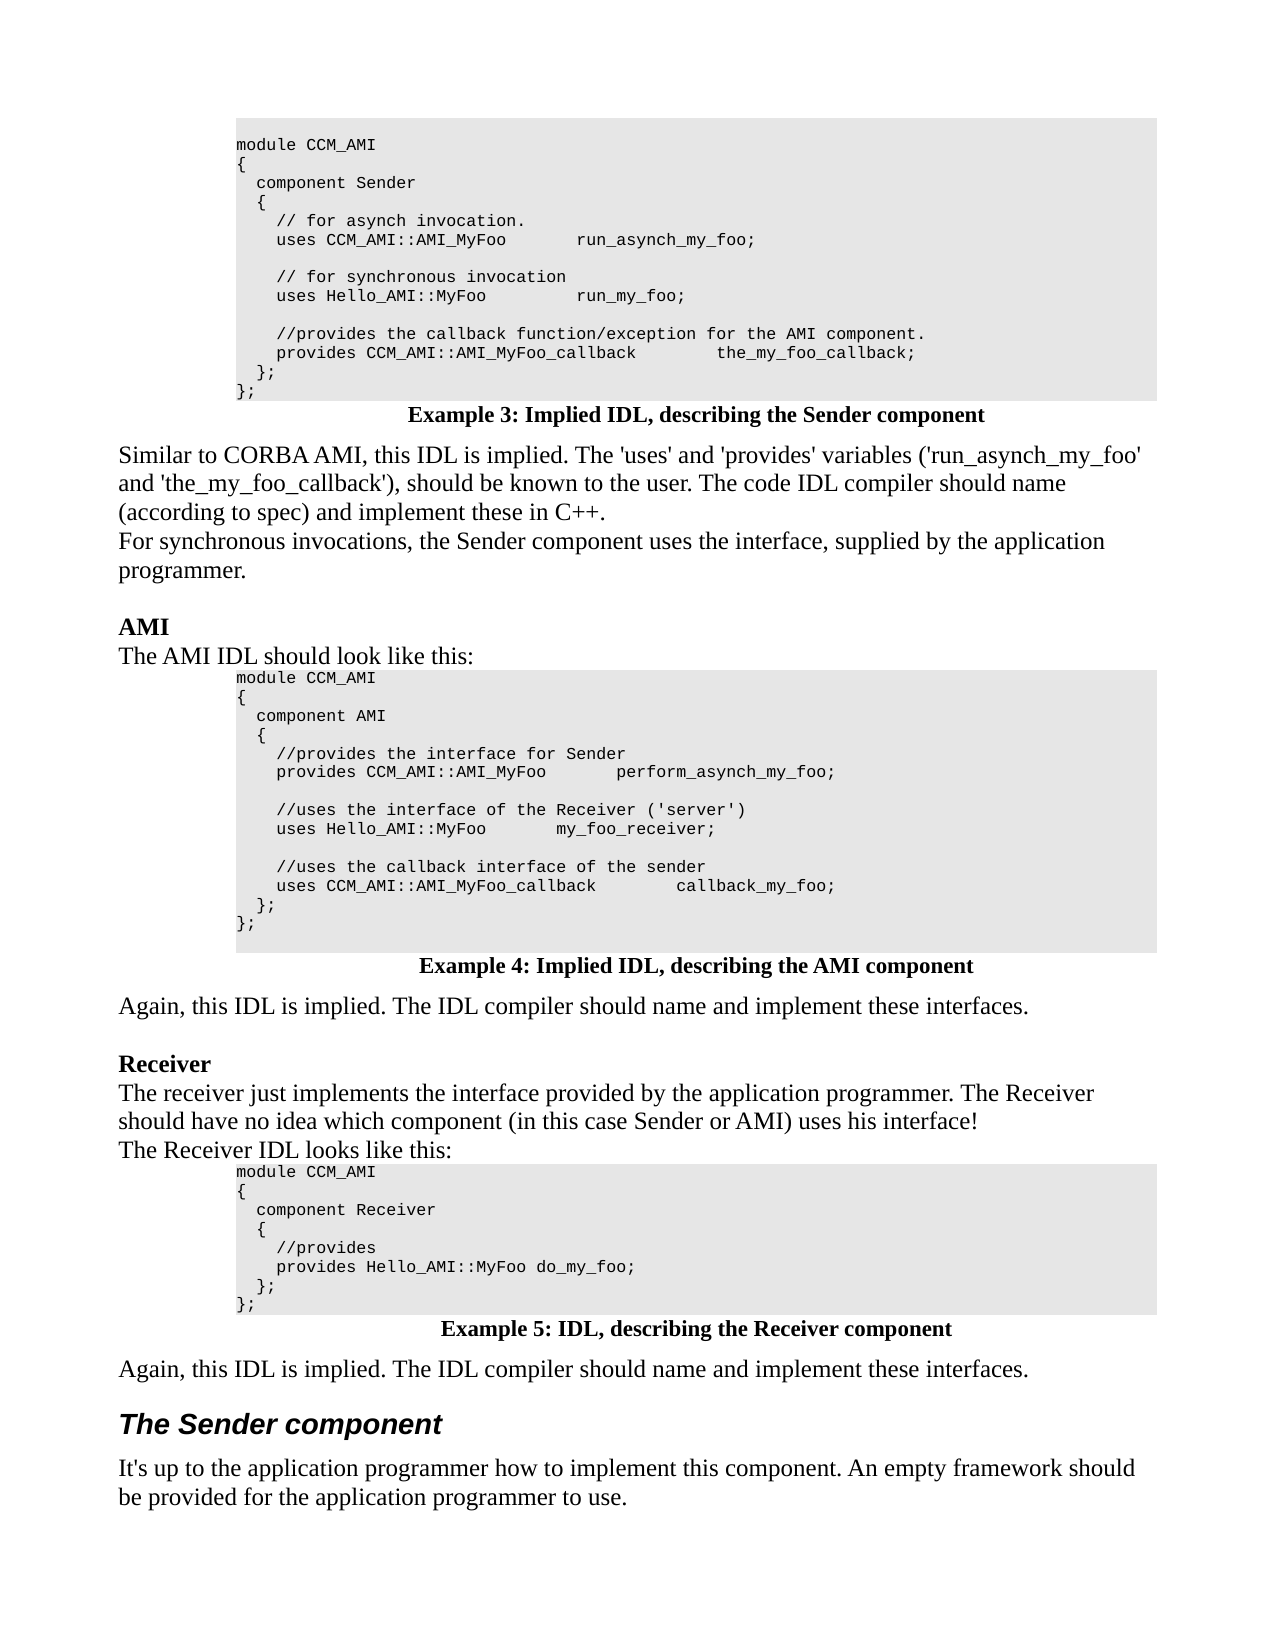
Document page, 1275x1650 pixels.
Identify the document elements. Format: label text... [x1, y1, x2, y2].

text Again, this IDL is implied. The IDL compiler should name and implement these interfaces. [118, 1354, 1157, 1382]
text It's up to the application programmer how to implement this component. An empty framework should be provided for the application programmer to use. [118, 1453, 1157, 1511]
text }; [236, 382, 1157, 401]
text uses CCM_AMI::AMI_MyFoo run_asynch_my_foo; [236, 231, 1157, 250]
text //provides the callback function/exception for the AMI component. [236, 326, 1157, 344]
text Similar to CORBA AMI, this IDL is implied. The 'uses' and 'provides' variables ('run_asynch_my_foo' and 'the_my_foo_callback'), should be known to the user. The code IDL compiler should name (according to spec) and implement these in C++. [118, 440, 1157, 526]
text module CCM_AMI [236, 670, 1157, 689]
text //provides [236, 1239, 1157, 1258]
text uses Hello_AMI::MyFoo run_my_foo; [236, 288, 1157, 307]
text Again, this IDL is implied. The IDL compiler should name and implement these interfaces. [118, 991, 1157, 1020]
text { [236, 156, 1157, 175]
text //uses the interface of the Receiver ('server') [236, 802, 1157, 821]
text Receiver [118, 1049, 1157, 1078]
text }; [236, 915, 1157, 934]
text //provides the interface for Sender [236, 745, 1157, 764]
text uses Hello_AMI::MyFoo my_foo_receiver; [236, 821, 1157, 839]
text For synchronous invocations, the Sender component uses the interface, supplied by the application programmer. [118, 526, 1157, 583]
text // for asynch invocation. [236, 212, 1157, 231]
text { [236, 726, 1157, 745]
text component Receiver [236, 1202, 1157, 1221]
text // for synchronous invocation [236, 269, 1157, 288]
text AMI [118, 612, 1157, 641]
text component Sender [236, 175, 1157, 193]
text uses CCM_AMI::AMI_MyFoo_callback callback_my_foo; [236, 877, 1157, 896]
text provides Hello_AMI::MyFoo do_my_foo; [236, 1258, 1157, 1277]
text Example 3: Implied IDL, describing the Sender component [236, 401, 1157, 427]
text The Receiver IDL looks like this: [118, 1135, 1157, 1164]
text }; [236, 896, 1157, 915]
text provides CCM_AMI::AMI_MyFoo perform_asynch_my_foo; [236, 764, 1157, 783]
text //uses the callback interface of the sender [236, 858, 1157, 877]
text }; [236, 1296, 1157, 1315]
text { [236, 1221, 1157, 1239]
text { [236, 193, 1157, 212]
text component AMI [236, 707, 1157, 726]
text module CCM_AMI [236, 137, 1157, 156]
text }; [236, 1277, 1157, 1296]
text provides CCM_AMI::AMI_MyFoo_callback the_my_foo_callback; [236, 344, 1157, 363]
text }; [236, 363, 1157, 382]
text { [236, 1183, 1157, 1202]
text { [236, 689, 1157, 707]
subtitle The Sender component [118, 1407, 1157, 1441]
text The AMI IDL should look like this: [118, 641, 1157, 670]
text module CCM_AMI [236, 1164, 1157, 1183]
text Example 5: IDL, describing the Receiver component [236, 1315, 1157, 1341]
text Example 4: Implied IDL, describing the AMI component [236, 953, 1157, 979]
text The receiver just implements the interface provided by the application programmer. The Receiver should have no idea which component (in this case Sender or AMI) uses his interface! [118, 1078, 1157, 1135]
